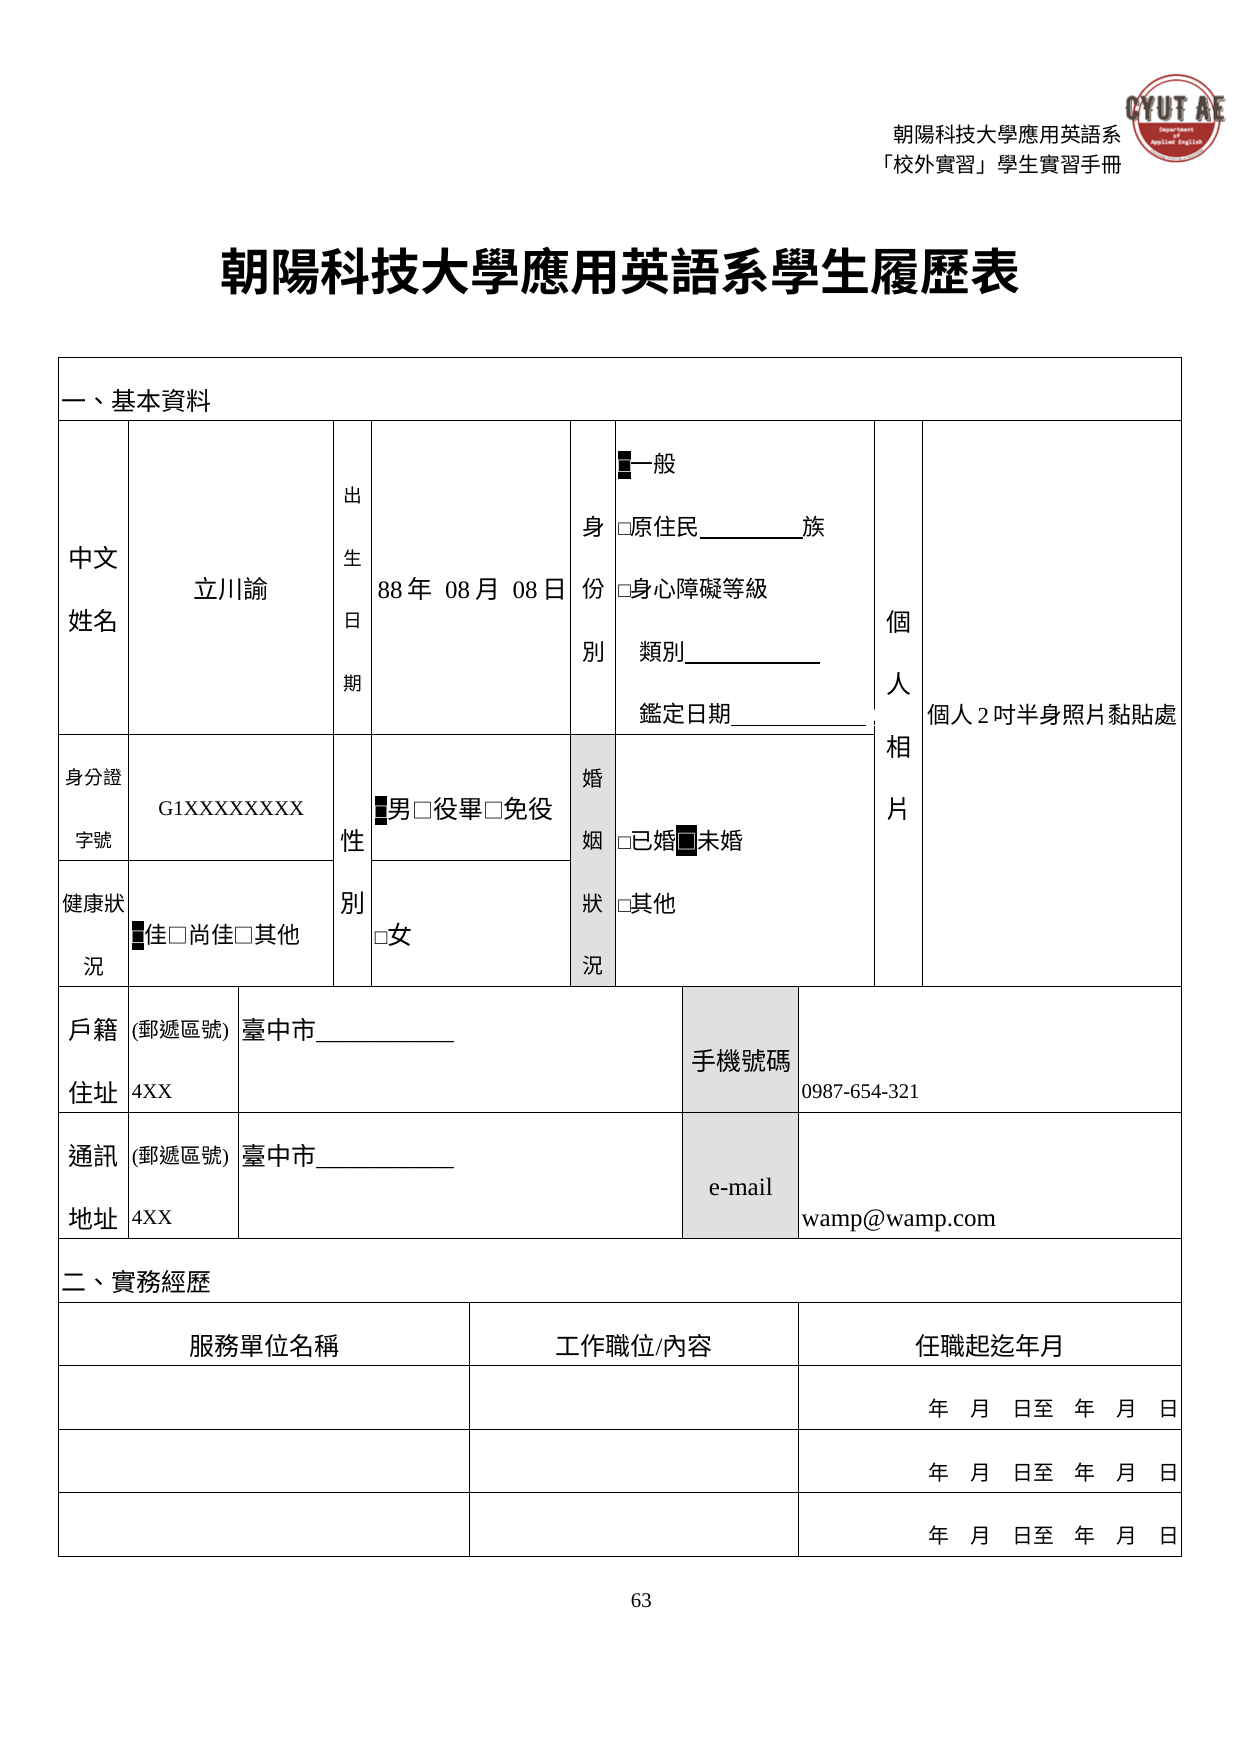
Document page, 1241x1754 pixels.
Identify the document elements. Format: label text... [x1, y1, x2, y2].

table_cell wamp@wamp.com [799, 1113, 1181, 1238]
table_cell 婚姻狀況 [571, 735, 615, 986]
table_cell 年 月 日至 年 月 日 [799, 1430, 1181, 1492]
table_cell [470, 1430, 798, 1492]
table_cell 臺中市___________ [239, 1113, 682, 1238]
table_cell 身分證字號 [59, 735, 128, 860]
table_cell 立川諭 [129, 421, 333, 734]
table_cell 任職起迄年月 [799, 1303, 1181, 1365]
subtitle 朝陽科技大學應用英語系學生履歷表 [118, 196, 1122, 321]
table_cell 年 月 日至 年 月 日 [799, 1493, 1181, 1556]
table_cell 性別 [334, 735, 371, 986]
table_cell (郵遞區號) 4XX [129, 1113, 238, 1238]
table_cell [59, 1493, 469, 1556]
table_cell □女 [372, 861, 570, 986]
table_cell 健康狀況 [59, 861, 128, 986]
table_cell (郵遞區號) 4XX [129, 987, 238, 1112]
table_cell 身 份 別 [571, 421, 615, 734]
table_cell 個人相片 [875, 421, 922, 986]
table_cell [470, 1493, 798, 1556]
table_cell 88年 08月 08日 [372, 421, 570, 734]
table_cell 0987-654-321 [799, 987, 1181, 1112]
table_cell 服務單位名稱 [59, 1303, 469, 1365]
table_cell □佳□尚佳□其他 [129, 861, 333, 986]
table_cell e-mail [683, 1113, 798, 1238]
table_cell 年 月 日至 年 月 日 [799, 1366, 1181, 1429]
table_cell 二、實務經歷 [59, 1239, 1181, 1302]
table_cell 臺中市___________ [239, 987, 682, 1112]
table_cell 手機號碼 [683, 987, 798, 1112]
table_cell □一般 □原住民 族 □身心障礙等級 類別 0 鑑定日期 0 [616, 421, 874, 734]
table_cell G1XXXXXXXX [129, 735, 333, 860]
table_cell 工作職位/內容 [470, 1303, 798, 1365]
table_cell 中文姓名 [59, 421, 128, 734]
table_cell 出生日期 [334, 421, 371, 734]
table_cell 個人2吋半身照片黏貼處 [923, 421, 1181, 986]
table_cell 通訊地址 [59, 1113, 128, 1238]
table_cell 戶籍住址 [59, 987, 128, 1112]
table_cell [470, 1366, 798, 1429]
table_header 一、基本資料 [59, 358, 1181, 420]
table_cell [59, 1430, 469, 1492]
table_cell □男□役畢□免役 [372, 735, 570, 860]
table_cell [59, 1366, 469, 1429]
table_cell □已婚□未婚 □其他 [616, 735, 874, 986]
